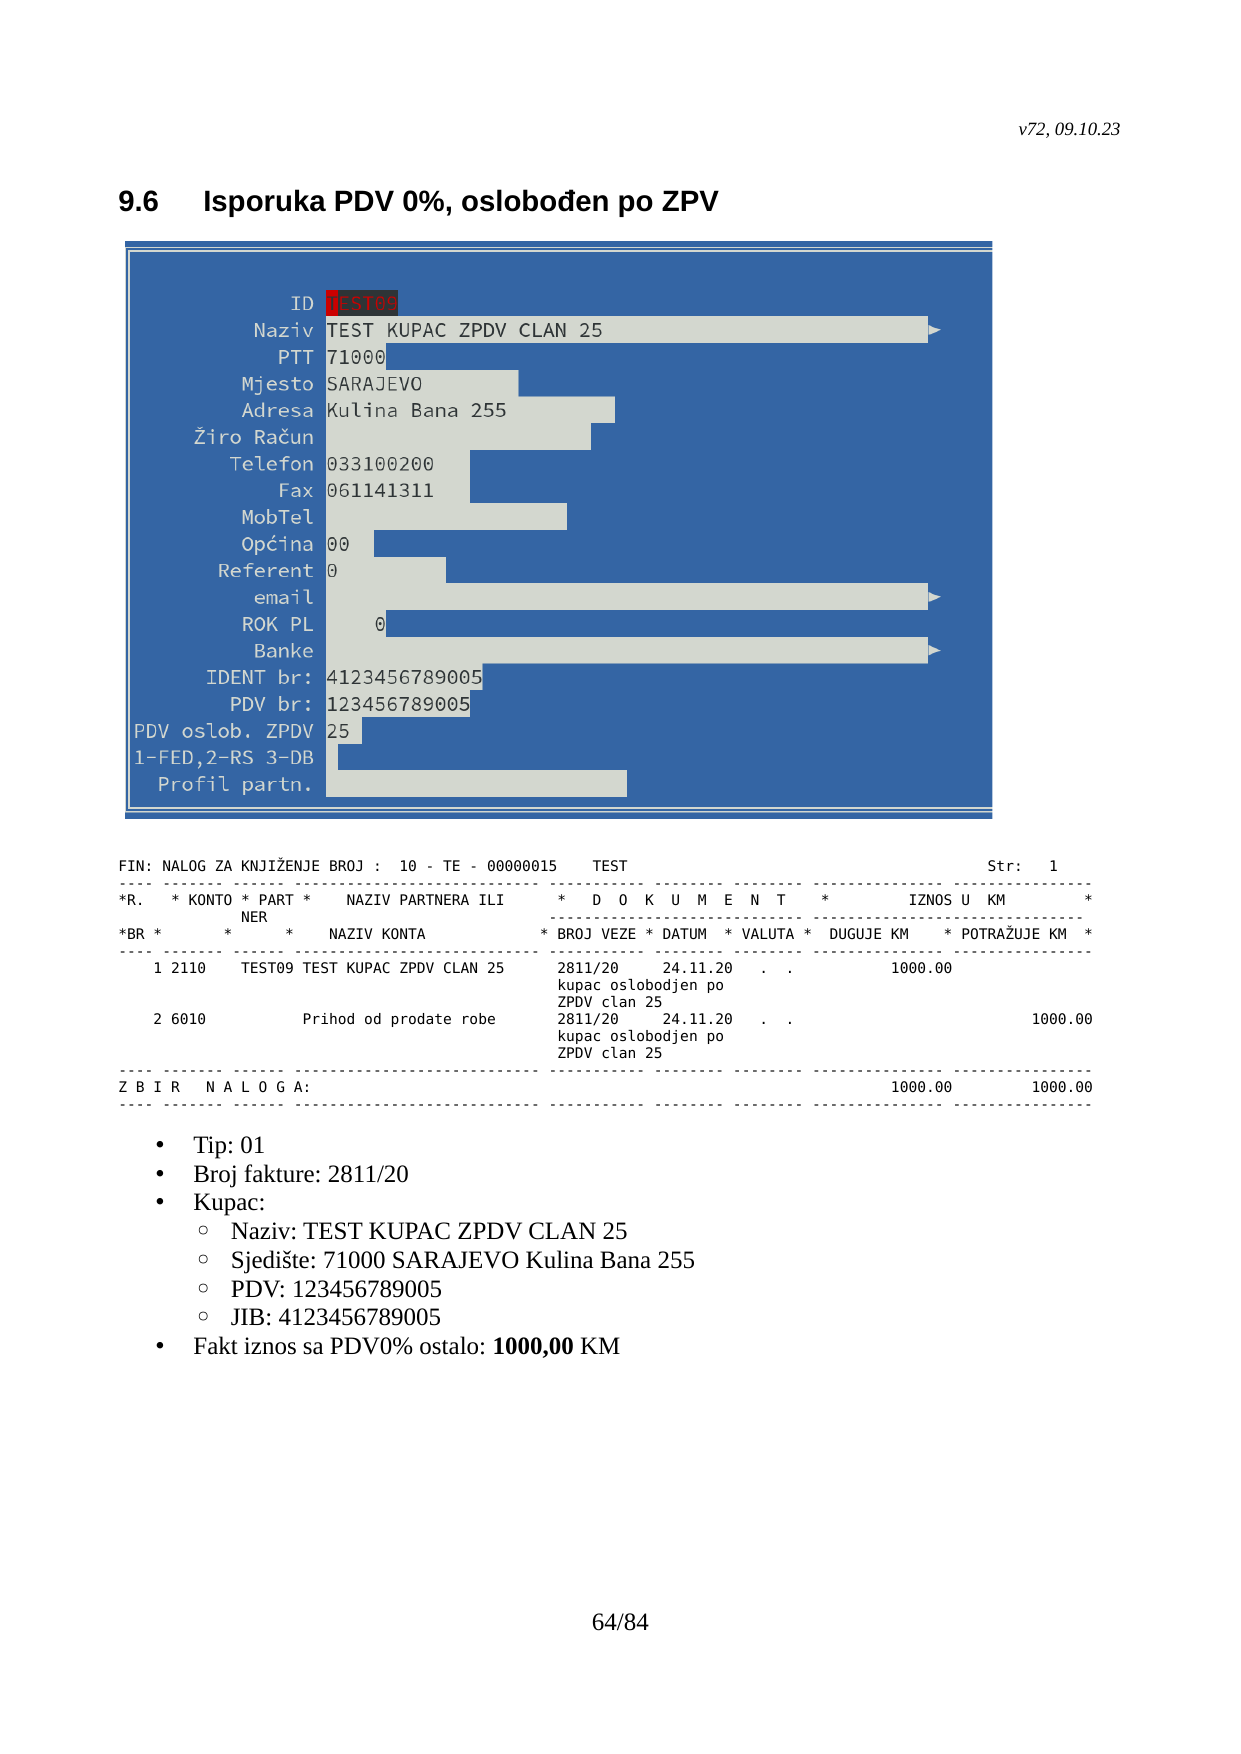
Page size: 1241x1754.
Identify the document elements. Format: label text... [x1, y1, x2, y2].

text kupac oslobodjen po [118, 977, 1122, 994]
list PDV: 123456789005 [193, 1274, 1122, 1302]
list Naziv: TEST KUPAC ZPDV CLAN 25 [193, 1216, 1122, 1245]
text kupac oslobodjen po [118, 1028, 1122, 1045]
list Kupac: [156, 1187, 1122, 1216]
text ---- ------- ------ ---------------------------- ----------- -------- -------- --------------- ---------------- [118, 1096, 1122, 1113]
text ---- ------- ------ ---------------------------- ----------- -------- -------- --------------- ---------------- [118, 1062, 1122, 1079]
picture [125, 241, 993, 819]
text NER ----------------------------- ------------------------------- [118, 909, 1122, 926]
subtitle Isporuka PDV 0%, oslobođen po ZPV [118, 184, 1122, 217]
text FIN: NALOG ZA KNJIŽENJE BROJ : 10 - TE - 00000015 TEST Str: 1 [118, 858, 1122, 875]
text Z B I R N A L O G A: 1000.00 1000.00 [118, 1079, 1122, 1096]
list JIB: 4123456789005 [193, 1302, 1122, 1331]
text 1 2110 TEST09 TEST KUPAC ZPDV CLAN 25 2811/20 24.11.20 . . 1000.00 [118, 960, 1122, 977]
list Sjedište: 71000 SARAJEVO Kulina Bana 255 [193, 1245, 1122, 1274]
list Broj fakture: 2811/20 [156, 1159, 1122, 1187]
list Tip: 01 [156, 1130, 1122, 1159]
text ZPDV clan 25 [118, 1045, 1122, 1062]
text *BR * * * NAZIV KONTA * BROJ VEZE * DATUM * VALUTA * DUGUJE KM * POTRAŽUJE KM * [118, 926, 1122, 943]
text ZPDV clan 25 [118, 994, 1122, 1011]
text 2 6010 Prihod od prodate robe 2811/20 24.11.20 . . 1000.00 [118, 1011, 1122, 1028]
text ---- ------- ------ ---------------------------- ----------- -------- -------- --------------- ---------------- [118, 875, 1122, 892]
text *R. * KONTO * PART * NAZIV PARTNERA ILI * D O K U M E N T * IZNOS U KM * [118, 892, 1122, 909]
text ---- ------- ------ ---------------------------- ----------- -------- -------- --------------- ---------------- [118, 943, 1122, 960]
list Fakt iznos sa PDV0% ostalo: 1000,00 KM [156, 1331, 1122, 1360]
